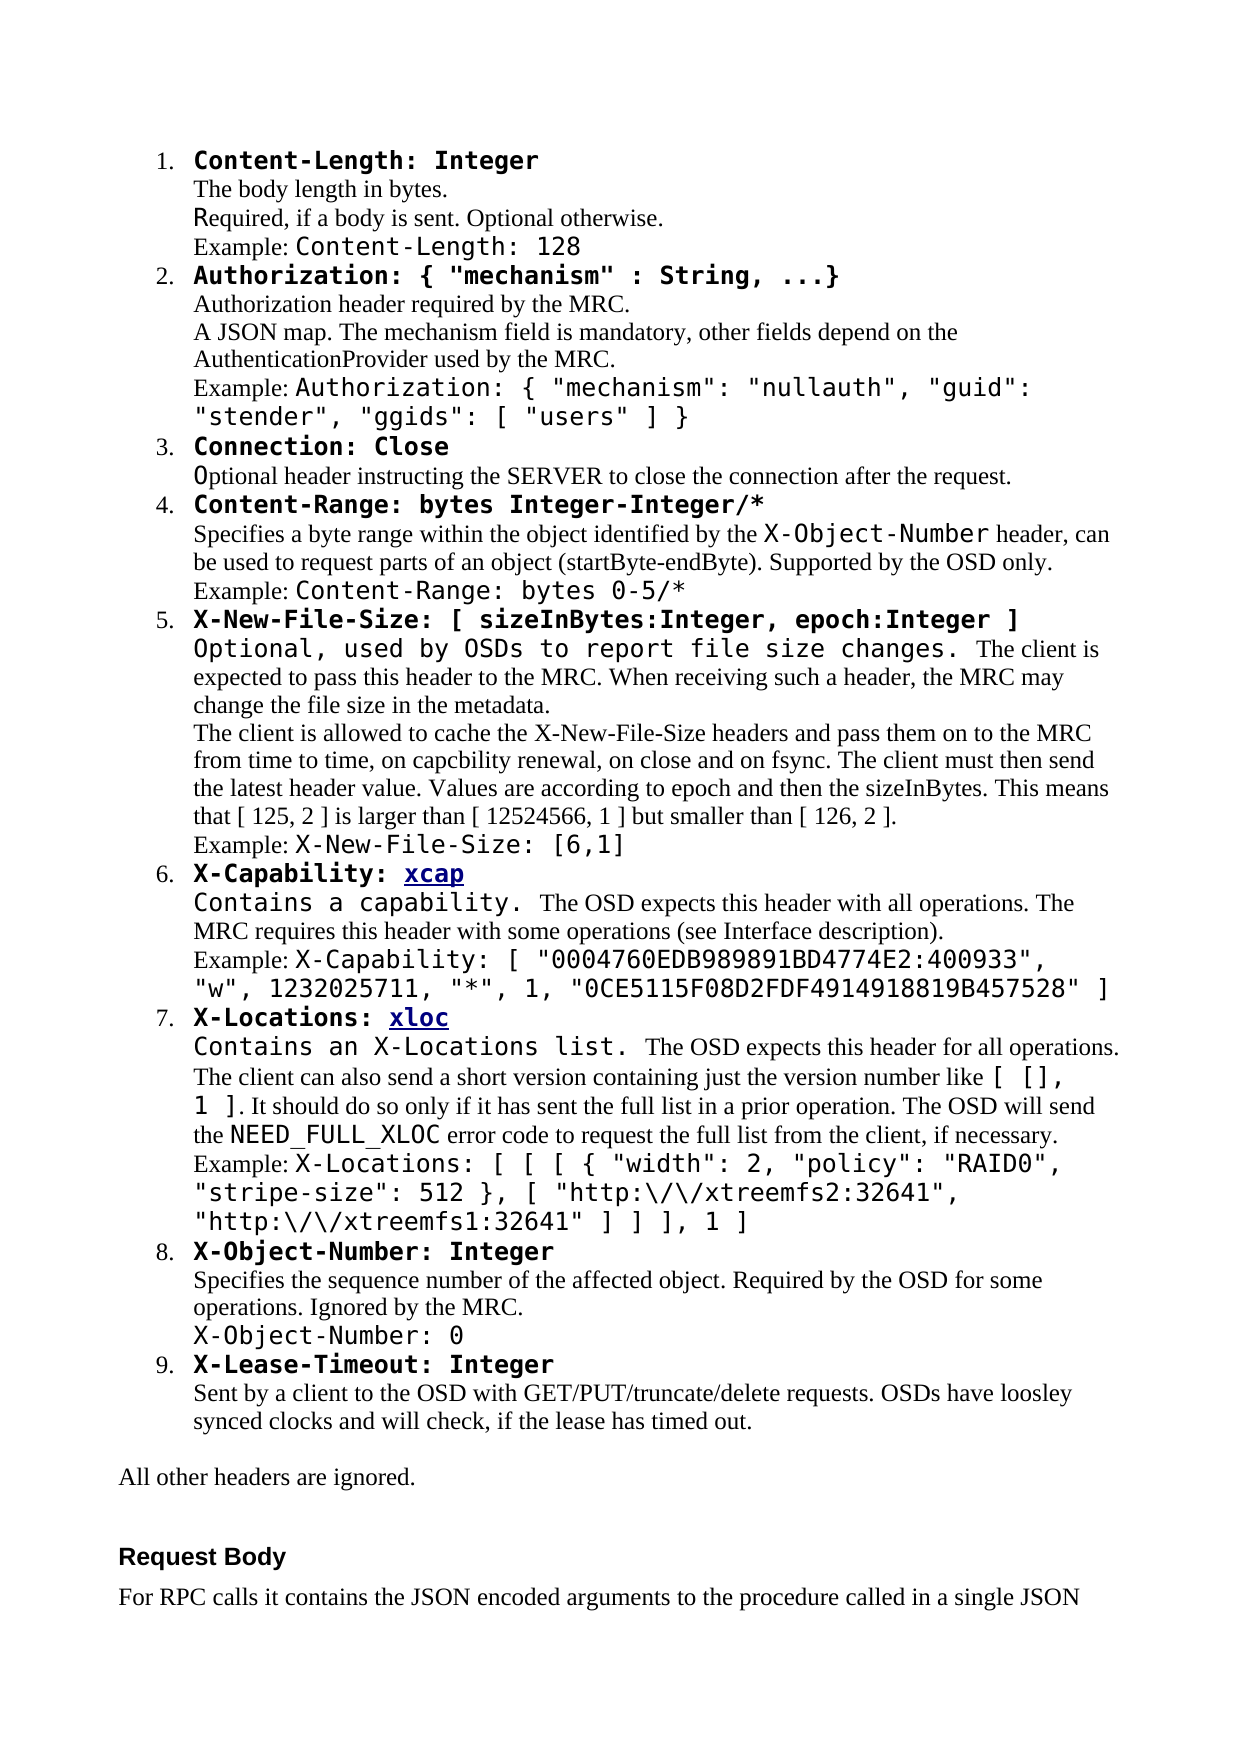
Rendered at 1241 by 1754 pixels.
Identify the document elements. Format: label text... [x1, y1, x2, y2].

list X-New-File-Size: [ sizeInBytes:Integer, epoch:Integer ] Optional, used by OSDs to report file size changes. The client is expected to pass this header to the MRC. When receiving such a header, the MRC may change the file size in the metadata. [156, 605, 1122, 719]
subtitle Request Body [118, 1543, 1122, 1571]
list X-Object-Number: Integer Specifies the sequence number of the affected object. Required by the OSD for some operations. Ignored by the MRC. X-Object-Number: 0 [156, 1237, 1122, 1350]
list Connection: Close Optional header instructing the SERVER to close the connection after the request. [156, 432, 1122, 490]
list Content-Length: Integer The body length in bytes. Required, if a body is sent. Optional otherwise. Example: Content-Length: 128 [156, 146, 1122, 261]
list X-Locations: xloc Contains an X-Locations list. The OSD expects this header for all operations. The client can also send a short version containing just the version number like [ [], 1 ]. It should do so only if it has sent the full list in a prior operation. The OSD will send the NEED_FULL_XLOC error code to request the full list from the client, if necessary. [156, 1003, 1122, 1149]
list X-Capability: xcap Contains a capability. The OSD expects this header with all operations. The MRC requires this header with some operations (see Interface description). Example: X-Capability: [ "0004760EDB989891BD4774E2:400933", "w", 1232025711, "*", 1, "0CE5115F08D2FDF4914918819B457528" ] [156, 859, 1122, 1003]
list Example: X-Locations: [ [ [ { "width": 2, "policy": "RAID0", "stripe-size": 512 }, [ "http:\/\/xtreemfs2:32641", "http:\/\/xtreemfs1:32641" ] ] ], 1 ] [156, 1149, 1122, 1237]
list The client is allowed to cache the X-New-File-Size headers and pass them on to the MRC from time to time, on capcbility renewal, on close and on fsync. The client must then send the latest header value. Values are according to epoch and then the sizeInBytes. This means that [ 125, 2 ] is larger than [ 12524566, 1 ] but smaller than [ 126, 2 ]. Example: X-New-File-Size: [6,1] [156, 719, 1122, 859]
list Authorization: { "mechanism" : String, ...} Authorization header required by the MRC. A JSON map. The mechanism field is mandatory, other fields depend on the AuthenticationProvider used by the MRC. Example: Authorization: { "mechanism": "nullauth", "guid": "stender", "ggids": [ "users" ] } [156, 261, 1122, 432]
text For RPC calls it contains the JSON encoded arguments to the procedure called in a single JSON [118, 1583, 1122, 1611]
text All other headers are ignored. [118, 1463, 1122, 1490]
list Content-Range: bytes Integer-Integer/* Specifies a byte range within the object identified by the X-Object-Number header, can be used to request parts of an object (startByte-endByte). Supported by the OSD only. Example: Content-Range: bytes 0-5/* [156, 490, 1122, 605]
list X-Lease-Timeout: Integer Sent by a client to the OSD with GET/PUT/truncate/delete requests. OSDs have loosley synced clocks and will check, if the lease has timed out. [156, 1350, 1122, 1463]
